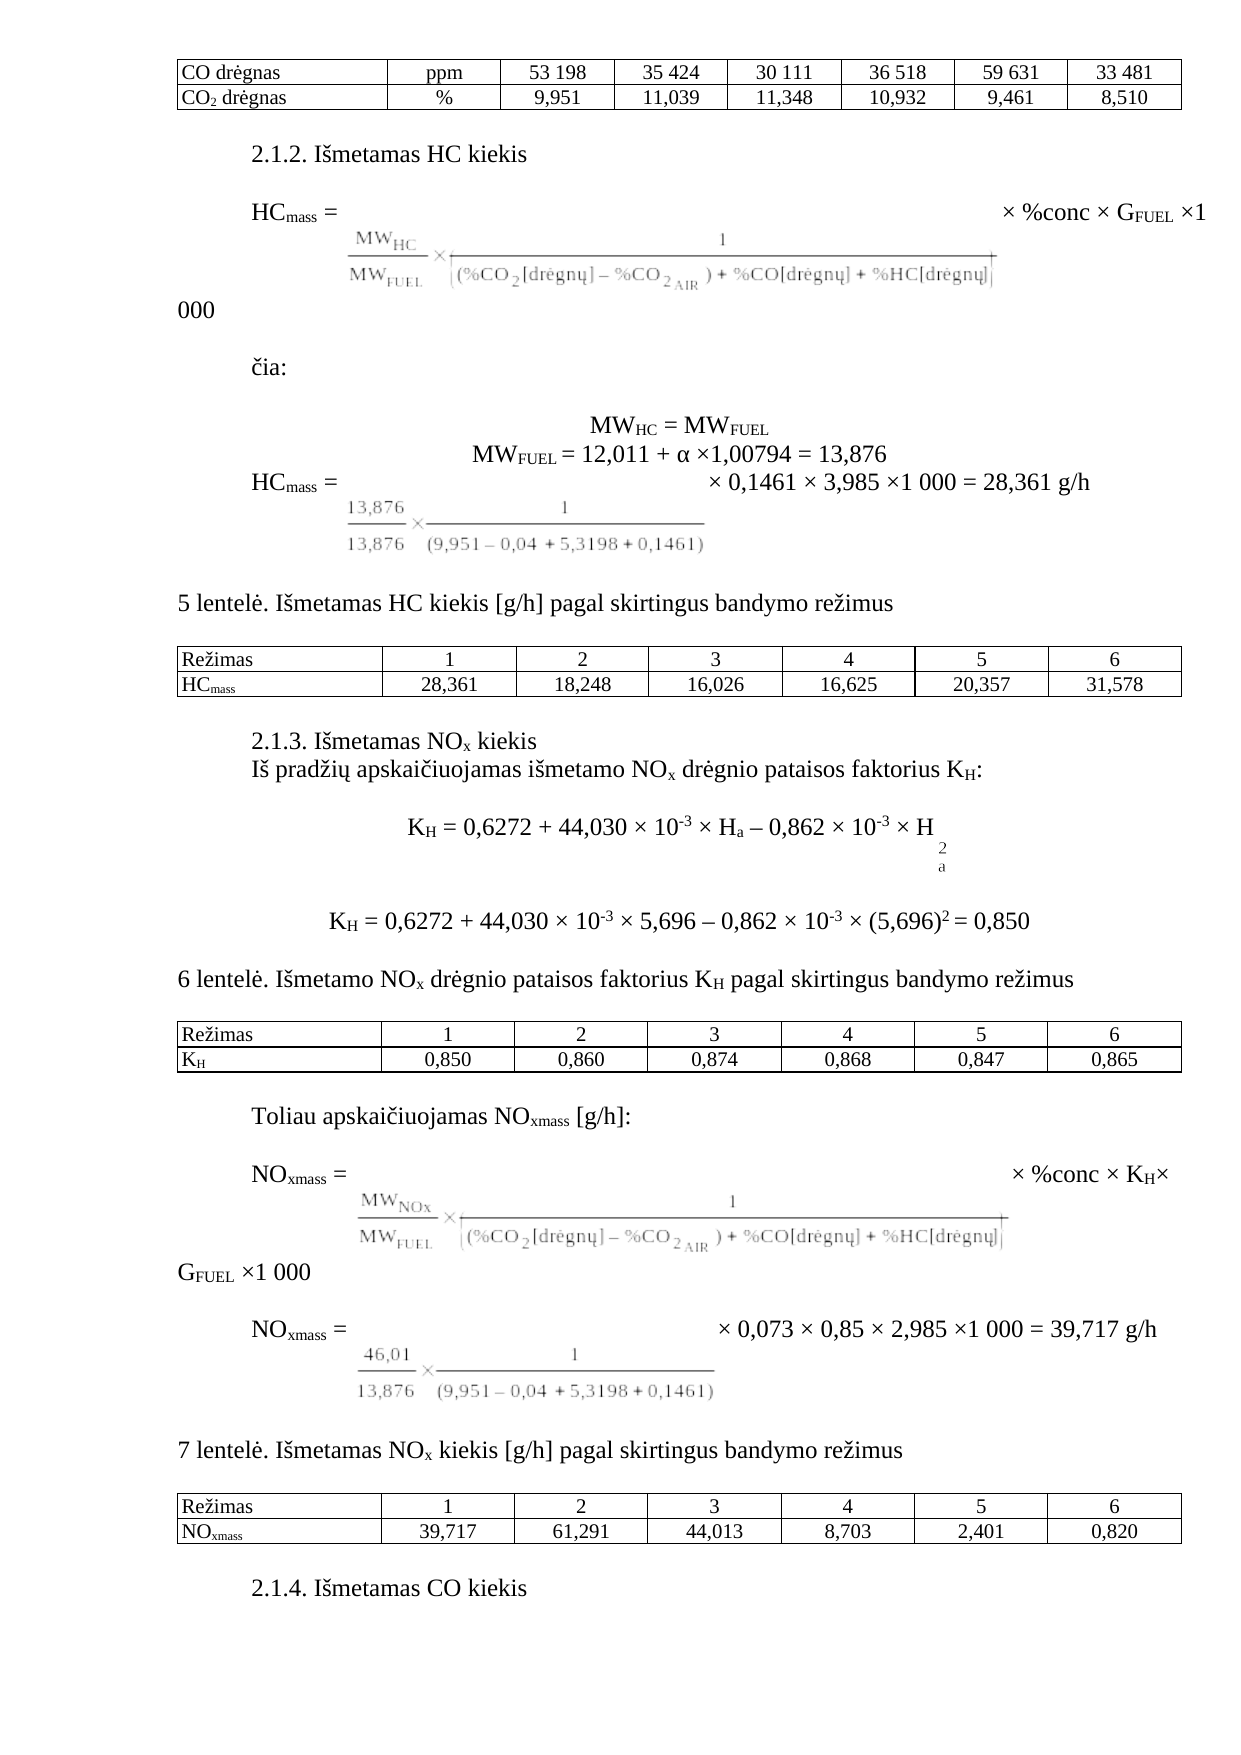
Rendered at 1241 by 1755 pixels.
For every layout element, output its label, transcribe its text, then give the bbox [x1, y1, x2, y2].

text MWHC = MWFUEL [177, 410, 1181, 439]
text NOxmass = × %conc × KH× GFUEL ×1 000 [177, 1159, 1231, 1286]
table_header Režimas [178, 647, 382, 671]
table_cell 10,932 [842, 85, 954, 109]
table_cell 16,026 [649, 672, 782, 696]
table_cell ppm [388, 60, 500, 84]
table_cell 0,820 [1048, 1519, 1181, 1543]
table_header 2 [515, 1494, 647, 1518]
table_cell CO drėgnas [178, 60, 387, 84]
table_header Režimas [178, 1022, 381, 1046]
table_cell 35 424 [615, 60, 727, 84]
table_cell KH [178, 1048, 381, 1071]
table_cell 20,357 [916, 672, 1048, 696]
table_cell 61,291 [515, 1519, 647, 1543]
table_cell 9,461 [955, 85, 1067, 109]
table_cell 0,868 [782, 1048, 914, 1071]
table_cell 9,951 [501, 85, 614, 109]
table_cell 0,865 [1048, 1048, 1181, 1071]
text Iš pradžių apskaičiuojamas išmetamo NOx drėgnio pataisos faktorius KH: [177, 754, 1181, 783]
table_cell 28,361 [383, 672, 516, 696]
table_header 4 [782, 1494, 914, 1518]
text 5 lentelė. Išmetamas HC kiekis [g/h] pagal skirtingus bandymo režimus [177, 588, 1181, 617]
table_header Režimas [178, 1494, 381, 1518]
table_header 1 [382, 1022, 514, 1046]
table_header 5 [916, 647, 1048, 671]
text 7 lentelė. Išmetamas NOx kiekis [g/h] pagal skirtingus bandymo režimus [177, 1435, 1181, 1464]
table_cell NOxmass [178, 1519, 381, 1543]
table_header 5 [915, 1022, 1047, 1046]
table_cell 36 518 [842, 60, 954, 84]
text 2.1.3. Išmetamas NOx kiekis [177, 726, 1181, 754]
table_cell 33 481 [1068, 60, 1181, 84]
table_header 6 [1048, 1022, 1181, 1046]
table_cell 30 111 [728, 60, 841, 84]
table_cell 0,847 [915, 1048, 1047, 1071]
table_header 5 [915, 1494, 1047, 1518]
text NOxmass = × 0,073 × 0,85 × 2,985 ×1 000 = 39,717 g/h [177, 1314, 1231, 1407]
table_cell % [388, 85, 500, 109]
table_cell 0,860 [515, 1048, 647, 1071]
table_cell 11,039 [615, 85, 727, 109]
text čia: [177, 352, 1181, 381]
text HCmass = × %conc × GFUEL ×1 000 [177, 197, 1231, 324]
table_header 4 [782, 1022, 914, 1046]
table_cell 8,510 [1068, 85, 1181, 109]
table_cell 2,401 [915, 1519, 1047, 1543]
text HCmass = × 0,1461 × 3,985 ×1 000 = 28,361 g/h [177, 467, 1231, 559]
text KH = 0,6272 + 44,030 × 10-3 × Ha – 0,862 × 10-3 × H [177, 812, 1181, 877]
table_header 1 [383, 647, 516, 671]
table_cell 11,348 [728, 85, 841, 109]
table_header 3 [648, 1022, 781, 1046]
text 2.1.2. Išmetamas HC kiekis [177, 139, 1181, 168]
text MWFUEL = 12,011 + α ×1,00794 = 13,876 [177, 439, 1181, 467]
text Toliau apskaičiuojamas NOxmass [g/h]: [177, 1101, 1181, 1130]
table_header 3 [648, 1494, 781, 1518]
table_cell HCmass [178, 672, 382, 696]
table_header 6 [1049, 647, 1181, 671]
table_header 1 [382, 1494, 514, 1518]
table_cell 31,578 [1049, 672, 1181, 696]
table_header 2 [517, 647, 648, 671]
table_cell 53 198 [501, 60, 614, 84]
table_cell 0,874 [648, 1048, 781, 1071]
table_cell 44,013 [648, 1519, 781, 1543]
text KH = 0,6272 + 44,030 × 10-3 × 5,696 – 0,862 × 10-3 × (5,696)2 = 0,850 [177, 906, 1181, 935]
table_cell 0,850 [382, 1048, 514, 1071]
table_cell 59 631 [955, 60, 1067, 84]
table_cell CO2 drėgnas [178, 85, 387, 109]
text 6 lentelė. Išmetamo NOx drėgnio pataisos faktorius KH pagal skirtingus bandymo režimus [177, 964, 1181, 992]
table_cell 39,717 [382, 1519, 514, 1543]
table_header 6 [1048, 1494, 1181, 1518]
table_header 2 [515, 1022, 647, 1046]
text 2.1.4. Išmetamas CO kiekis [177, 1573, 1181, 1602]
table_cell 18,248 [517, 672, 648, 696]
table_cell 8,703 [782, 1519, 914, 1543]
table_header 3 [649, 647, 782, 671]
table_header 4 [783, 647, 914, 671]
table_cell 16,625 [783, 672, 914, 696]
